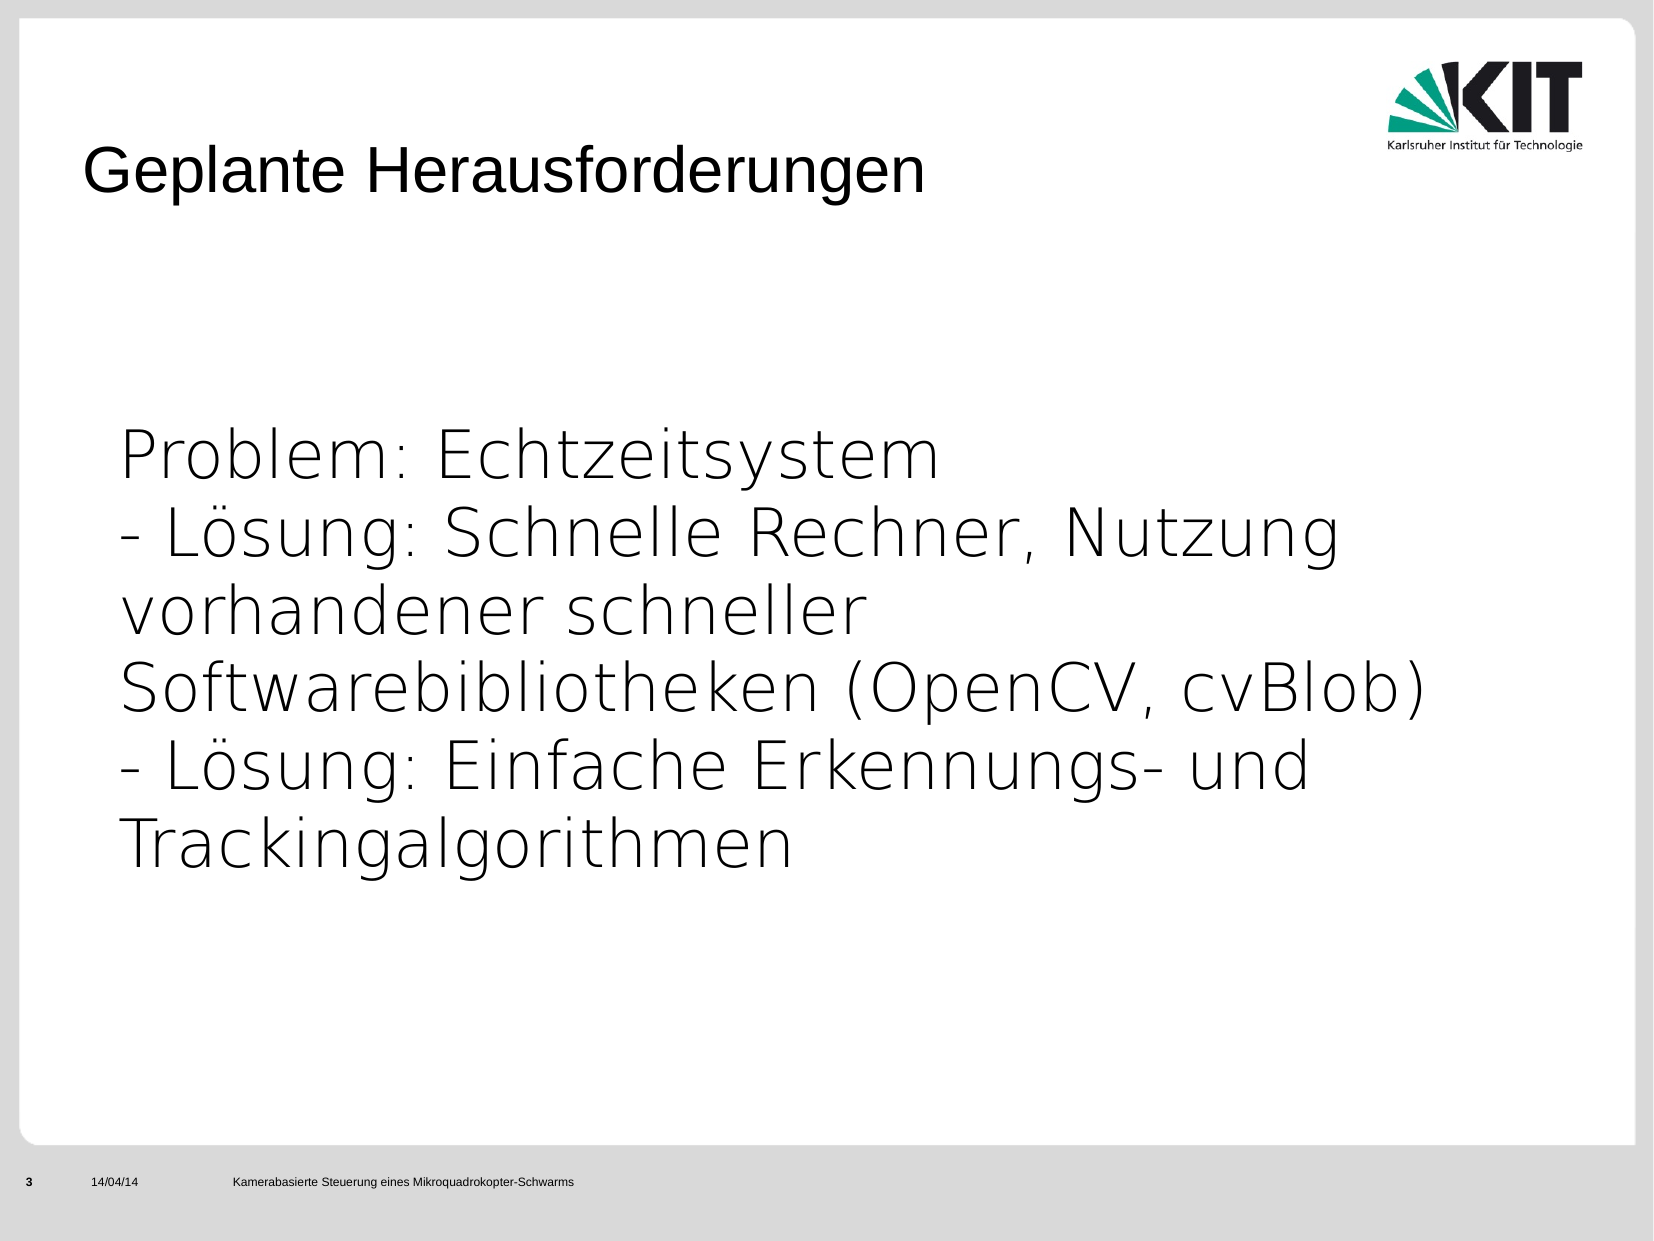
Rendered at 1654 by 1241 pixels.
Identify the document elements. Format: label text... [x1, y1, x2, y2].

title Geplante Herausforderungen [82, 49, 1571, 257]
picture [0, 0, 1654, 1241]
subtitle Problem: Echtzeitsystem - Lösung: Schnelle Rechner, Nutzung vorhandener schneller Softwarebibliotheken (OpenCV, cvBlob) - Lösung: Einfache Erkennungs- und Trackingalgorithmen [82, 290, 1571, 1010]
